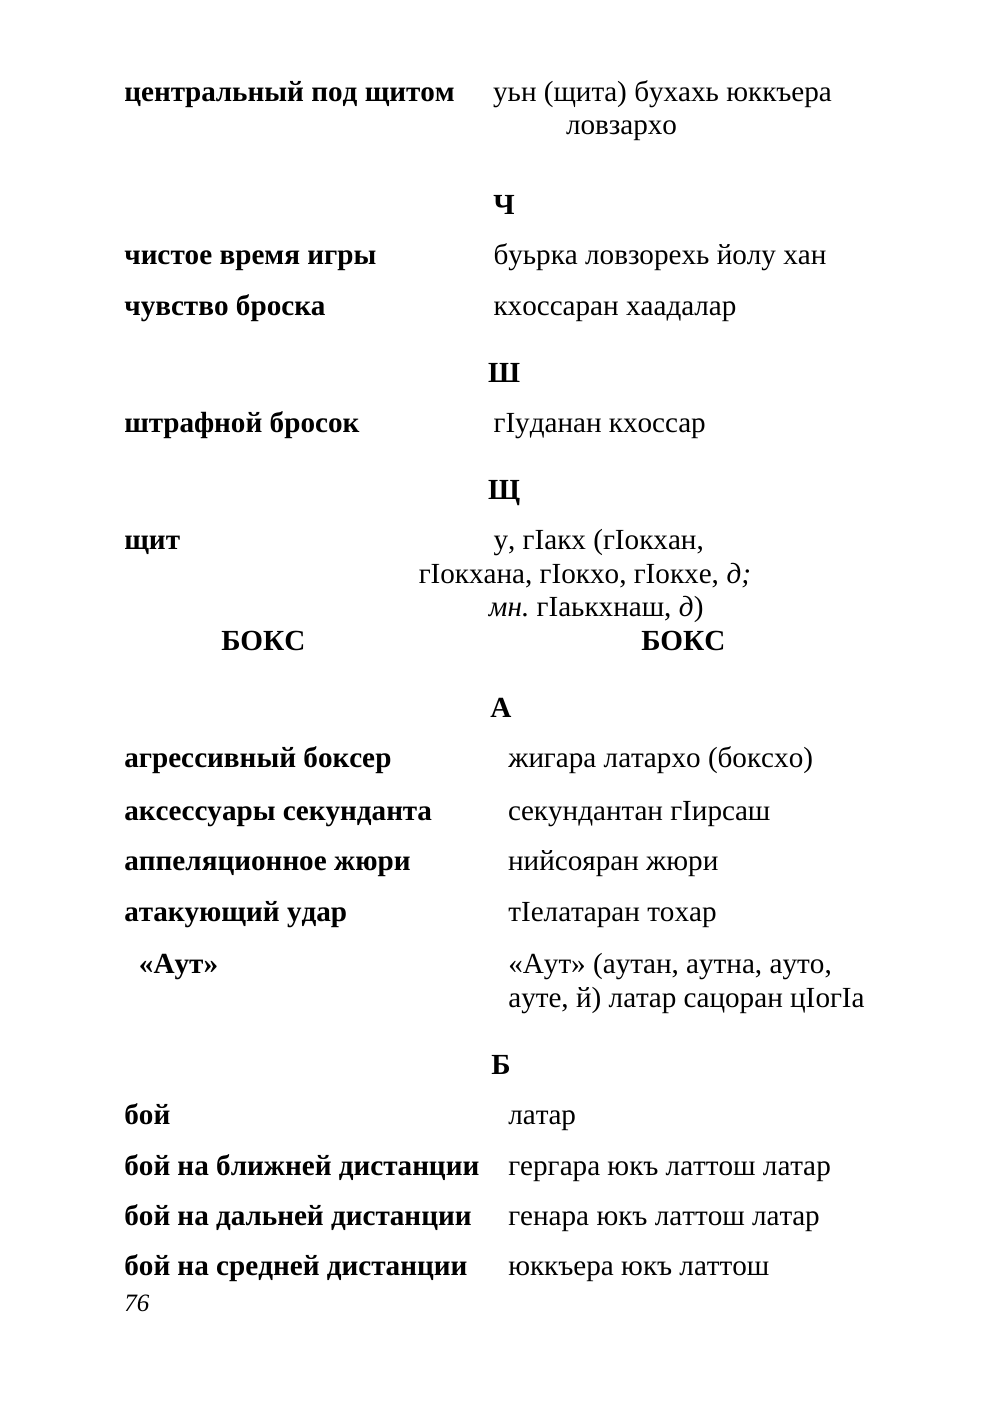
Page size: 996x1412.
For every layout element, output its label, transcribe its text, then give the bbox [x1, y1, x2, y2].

text аксессуары секунданта секундантан гIирсаш [124, 793, 877, 827]
text центральный под щитом уьн (щита) бухахь юккъера ловзархо [124, 74, 883, 141]
text БОКС БОКС [124, 623, 877, 657]
text чистое время игры буьрка ловзорехь йолу хан [124, 237, 884, 271]
text Ч [124, 187, 884, 221]
subtitle Б [124, 1047, 877, 1081]
text бой латар [124, 1097, 877, 1131]
text агрессивный боксер жигара латархо (боксхо) [124, 740, 877, 774]
text бой на дальней дистанции генара юкъ латтош латар [124, 1198, 877, 1232]
text Щ [124, 472, 884, 506]
text аппеляционное жюри нийсояран жюри [124, 843, 877, 877]
text штрафной бросок гIуданан кхоссар [124, 405, 884, 438]
text бой на средней дистанции юккъера юкъ латтош [124, 1248, 877, 1282]
text щит у, гIакх (гIокхан, гIокхана, гIокхо, гIокхе, д; [124, 522, 884, 589]
text атакующий удар тIелатаран тохар [124, 894, 877, 927]
text Ш [124, 355, 884, 388]
text чувство броска кхоссаран хаадалар [124, 288, 884, 321]
subtitle А [124, 690, 877, 724]
text бой на ближней дистанции гергара юкъ латтош латар [124, 1148, 877, 1181]
text «Аут» «Аут» (аутан, аутна, ауто, ауте, й) латар сацоран цIогIа [139, 946, 877, 1013]
text мн. гIаькхнаш, д) [124, 589, 884, 623]
